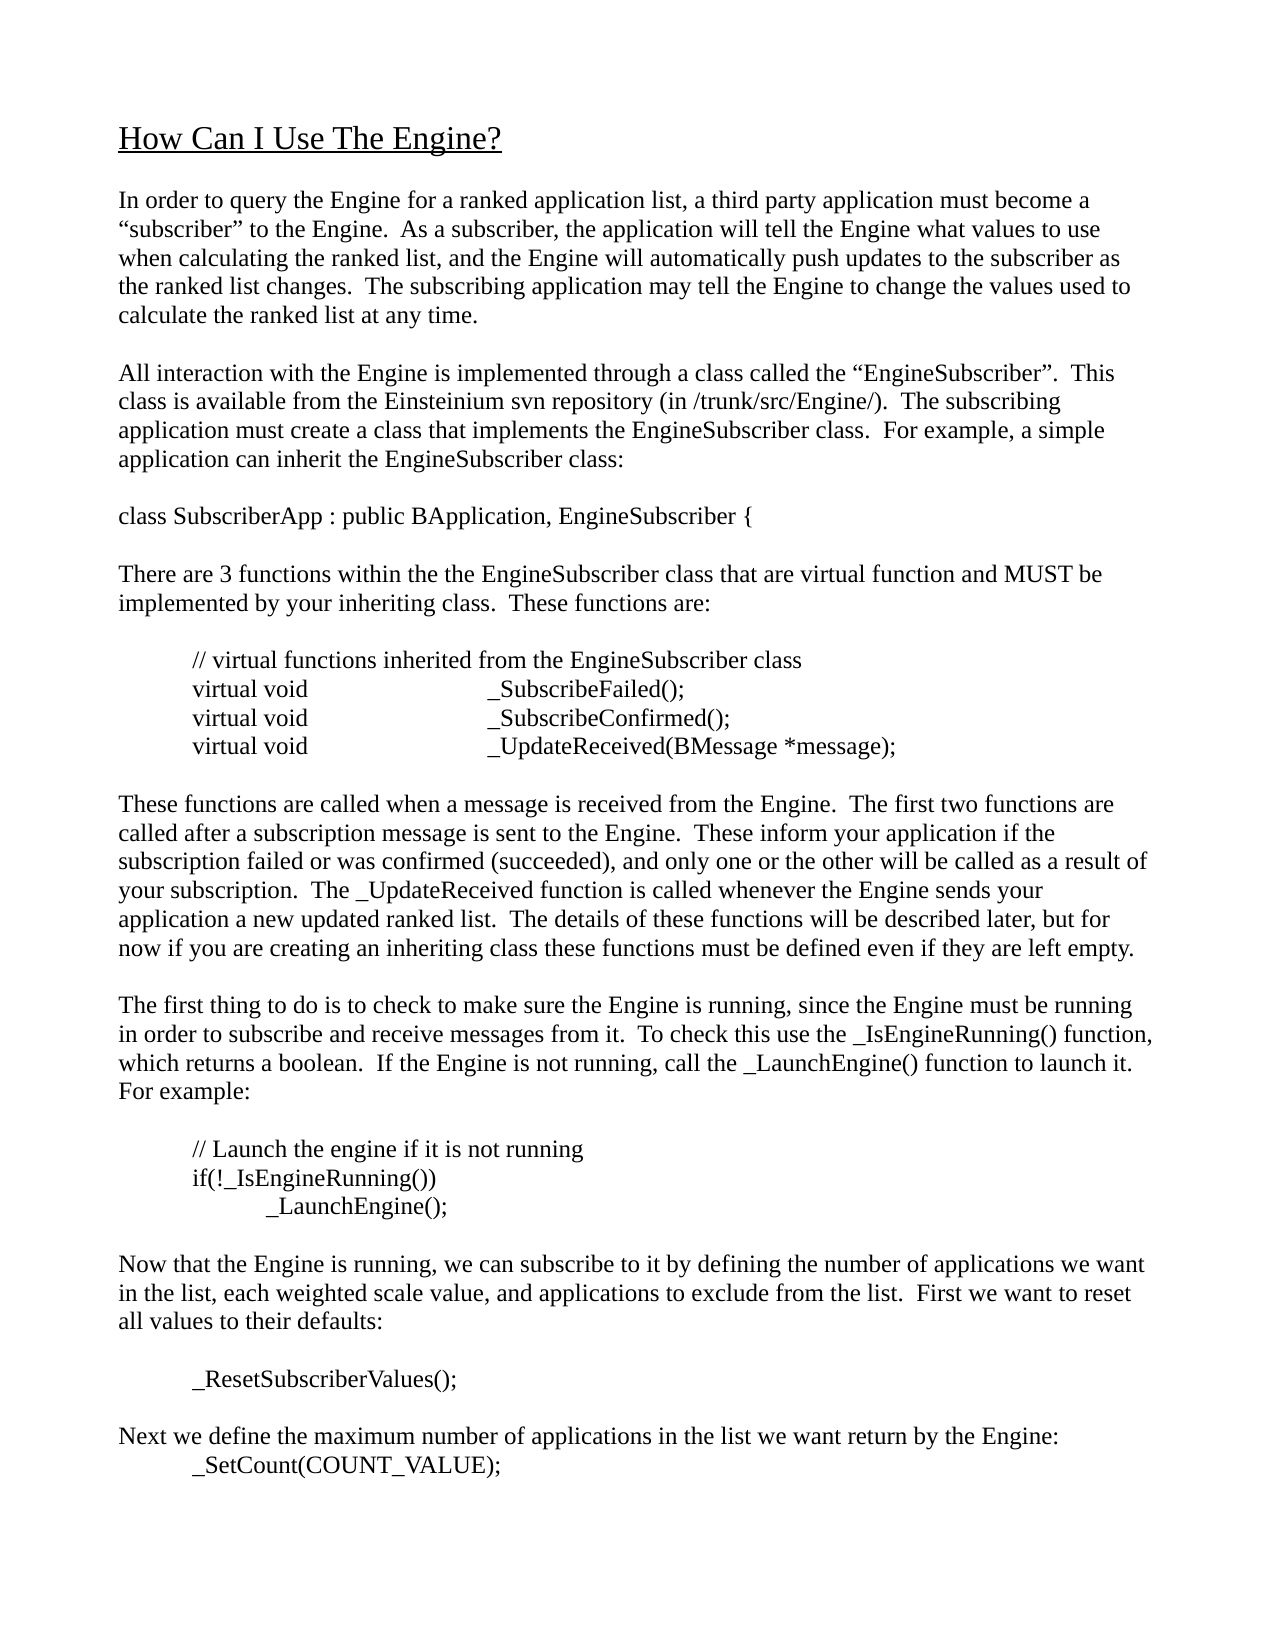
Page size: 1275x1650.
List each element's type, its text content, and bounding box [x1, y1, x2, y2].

text class SubscriberApp : public BApplication, EngineSubscriber { [118, 501, 1157, 530]
text virtual void _SubscribeConfirmed(); [118, 703, 1157, 731]
text All interaction with the Engine is implemented through a class called the “EngineSubscriber”. This class is available from the Einsteinium svn repository (in /trunk/src/Engine/). The subscribing application must create a class that implements the EngineSubscriber class. For example, a simple application can inherit the EngineSubscriber class: [118, 358, 1157, 473]
text The first thing to do is to check to make sure the Engine is running, since the Engine must be running in order to subscribe and receive messages from it. To check this use the _IsEngineRunning() function, which returns a boolean. If the Engine is not running, call the _LaunchEngine() function to launch it. For example: [118, 990, 1157, 1105]
text _SetCount(COUNT_VALUE); [118, 1450, 1157, 1479]
text // Launch the engine if it is not running [118, 1134, 1157, 1163]
text virtual void _UpdateReceived(BMessage *message); [118, 731, 1157, 760]
text How Can I Use The Engine? [118, 118, 1157, 156]
text virtual void _SubscribeFailed(); [118, 674, 1157, 703]
text In order to query the Engine for a ranked application list, a third party application must become a “subscriber” to the Engine. As a subscriber, the application will tell the Engine what values to use when calculating the ranked list, and the Engine will automatically push updates to the subscriber as the ranked list changes. The subscribing application may tell the Engine to change the values used to calculate the ranked list at any time. [118, 185, 1157, 329]
text These functions are called when a message is received from the Engine. The first two functions are called after a subscription message is sent to the Engine. These inform your application if the subscription failed or was confirmed (succeeded), and only one or the other will be called as a result of your subscription. The _UpdateReceived function is called whenever the Engine sends your application a new updated ranked list. The details of these functions will be described later, but for now if you are creating an inheriting class these functions must be defined even if they are left empty. [118, 789, 1157, 961]
text // virtual functions inherited from the EngineSubscriber class [118, 645, 1157, 674]
text _ResetSubscriberValues(); [118, 1364, 1157, 1393]
text Now that the Engine is running, we can subscribe to it by defining the number of applications we want in the list, each weighted scale value, and applications to exclude from the list. First we want to reset all values to their defaults: [118, 1249, 1157, 1335]
text _LaunchEngine(); [118, 1191, 1157, 1220]
text if(!_IsEngineRunning()) [118, 1163, 1157, 1191]
text There are 3 functions within the the EngineSubscriber class that are virtual function and MUST be implemented by your inheriting class. These functions are: [118, 559, 1157, 616]
text Next we define the maximum number of applications in the list we want return by the Engine: [118, 1421, 1157, 1450]
